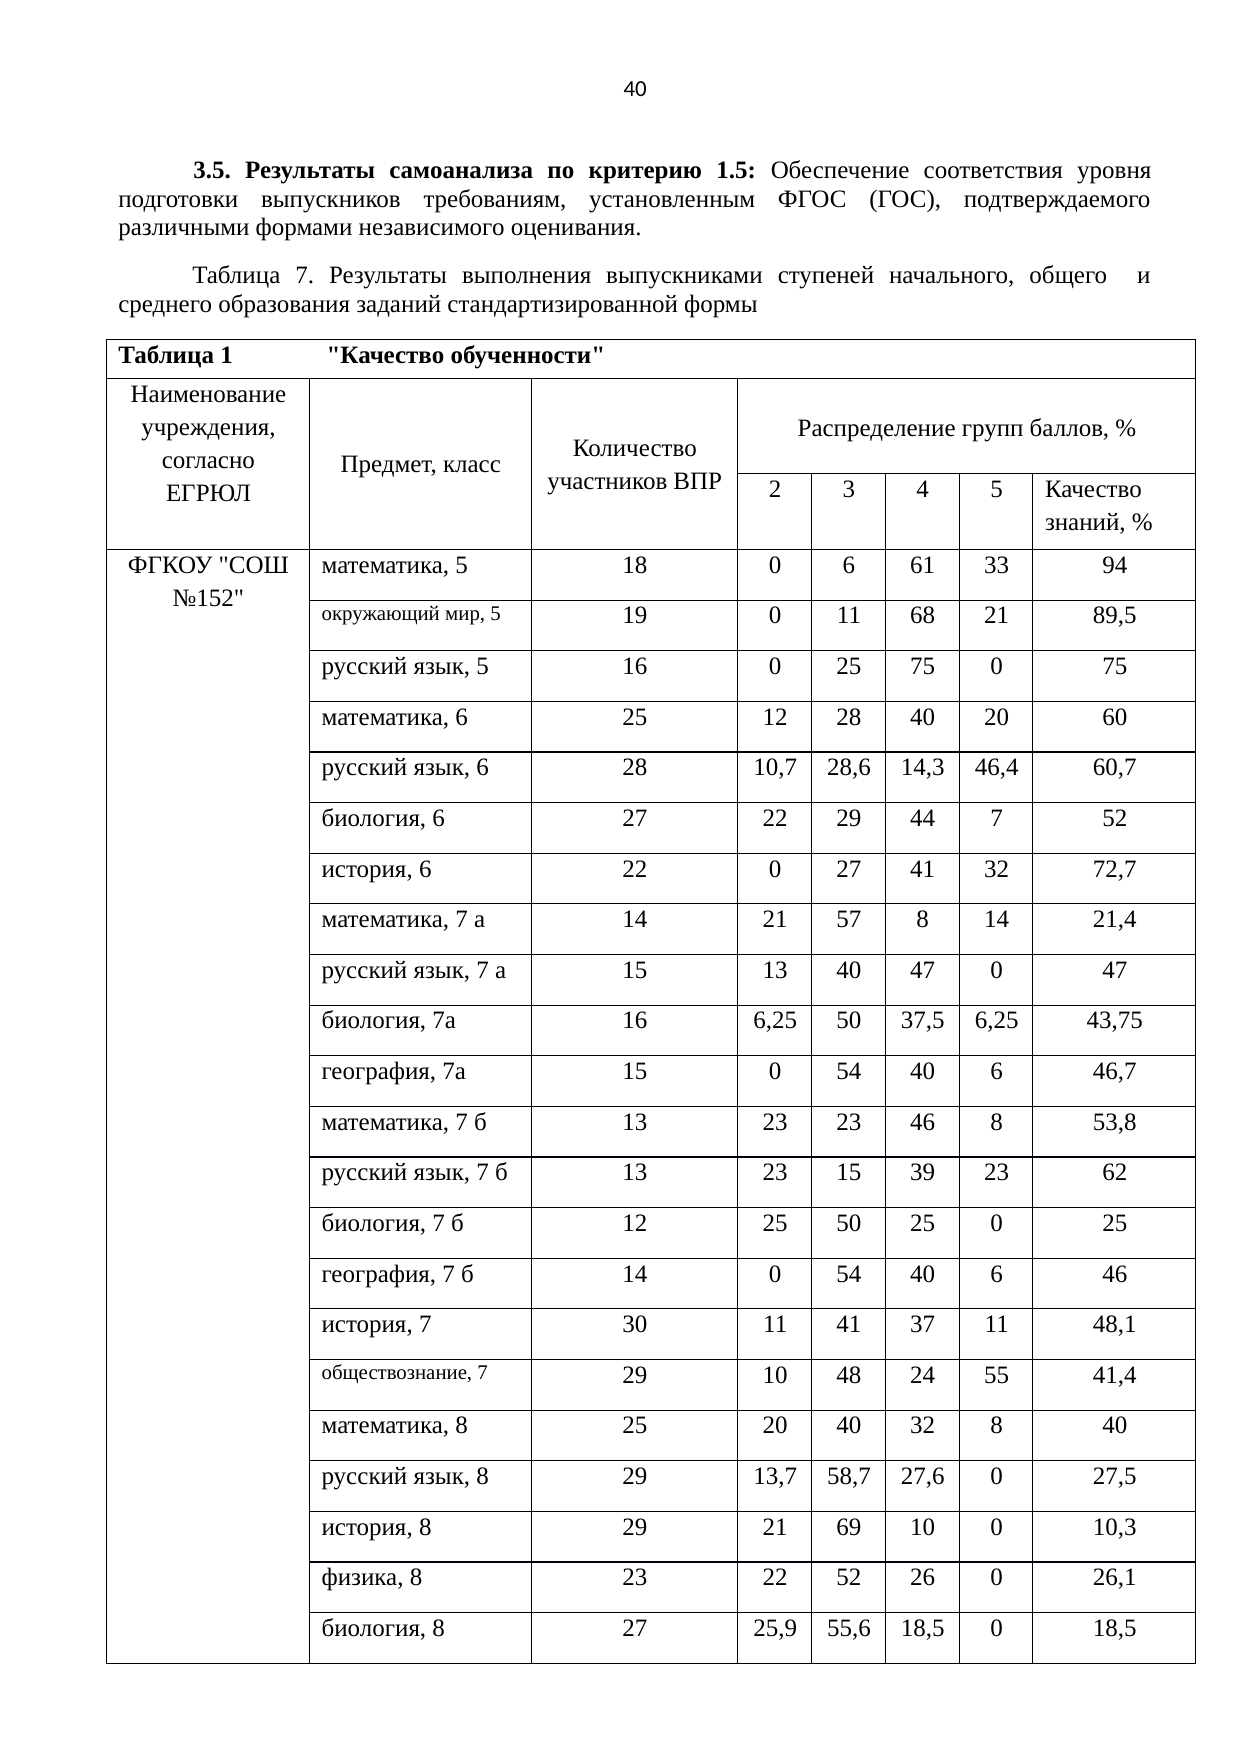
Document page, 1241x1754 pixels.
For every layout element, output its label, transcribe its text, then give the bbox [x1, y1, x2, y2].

table_cell 28 [812, 702, 885, 751]
table_cell 75 [886, 651, 959, 701]
table_cell 0 [960, 1208, 1032, 1258]
table_cell 21 [960, 601, 1032, 650]
table_cell 6 [960, 1259, 1032, 1308]
table_cell Количество участников ВПР [532, 379, 737, 549]
table_cell математика, 5 [310, 550, 531, 599]
table_cell 46,4 [960, 753, 1032, 802]
table_cell 37 [886, 1309, 959, 1359]
table_cell 53,8 [1033, 1107, 1195, 1156]
table_cell 68 [886, 601, 959, 650]
table_cell 62 [1033, 1158, 1195, 1207]
table_cell 14,3 [886, 753, 959, 802]
table_cell 19 [532, 601, 737, 650]
table_cell 32 [960, 854, 1032, 903]
table_cell 8 [960, 1107, 1032, 1156]
table_cell 52 [812, 1563, 885, 1612]
table_cell 12 [738, 702, 811, 751]
table_cell 16 [532, 651, 737, 701]
table_cell 25,9 [738, 1613, 811, 1663]
table_cell 48 [812, 1360, 885, 1409]
table_cell 25 [812, 651, 885, 701]
table_cell 55,6 [812, 1613, 885, 1663]
table_cell 0 [738, 1259, 811, 1308]
table_cell 29 [532, 1512, 737, 1561]
table_cell география, 7а [310, 1056, 531, 1106]
table_cell 20 [738, 1411, 811, 1460]
table_cell 40 [812, 1411, 885, 1460]
table_cell 22 [738, 1563, 811, 1612]
table_cell 47 [1033, 955, 1195, 1004]
table_cell русский язык, 5 [310, 651, 531, 701]
table_cell биология, 7а [310, 1006, 531, 1055]
table_cell 60,7 [1033, 753, 1195, 802]
table_cell 0 [960, 1461, 1032, 1511]
table_cell 18 [532, 550, 737, 599]
table_cell 41 [886, 854, 959, 903]
table_cell история, 7 [310, 1309, 531, 1359]
table_cell 37,5 [886, 1006, 959, 1055]
table_cell 21 [738, 904, 811, 954]
table_cell 27 [812, 854, 885, 903]
table_cell математика, 7 а [310, 904, 531, 954]
table_cell 40 [812, 955, 885, 1004]
table_cell 8 [886, 904, 959, 954]
table_cell 8 [960, 1411, 1032, 1460]
table_cell история, 8 [310, 1512, 531, 1561]
table_cell 57 [812, 904, 885, 954]
table_cell 11 [812, 601, 885, 650]
table_cell 41,4 [1033, 1360, 1195, 1409]
table_cell 16 [532, 1006, 737, 1055]
table_cell 24 [886, 1360, 959, 1409]
table_cell 46 [1033, 1259, 1195, 1308]
table_cell 27 [532, 803, 737, 853]
table_cell Наименование учреждения, согласно ЕГРЮЛ [107, 379, 309, 549]
table_cell 27,6 [886, 1461, 959, 1511]
table_cell 44 [886, 803, 959, 853]
table_cell Распределение групп баллов, % [738, 379, 1195, 473]
table_cell 13,7 [738, 1461, 811, 1511]
table_cell 14 [960, 904, 1032, 954]
table_cell математика, 7 б [310, 1107, 531, 1156]
table_cell русский язык, 6 [310, 753, 531, 802]
table_cell история, 6 [310, 854, 531, 903]
table_cell 75 [1033, 651, 1195, 701]
table_cell 12 [532, 1208, 737, 1258]
table_cell русский язык, 8 [310, 1461, 531, 1511]
table_cell 11 [960, 1309, 1032, 1359]
table_cell 54 [812, 1056, 885, 1106]
table_cell 23 [738, 1107, 811, 1156]
table_cell 23 [738, 1158, 811, 1207]
table_cell 40 [886, 1259, 959, 1308]
table_cell 50 [812, 1006, 885, 1055]
table_cell 41 [812, 1309, 885, 1359]
table_cell 58,7 [812, 1461, 885, 1511]
table_cell география, 7 б [310, 1259, 531, 1308]
table_cell биология, 8 [310, 1613, 531, 1663]
table_cell окружающий мир, 5 [310, 601, 531, 650]
table_cell 11 [738, 1309, 811, 1359]
table_cell 46 [886, 1107, 959, 1156]
table_cell 0 [960, 1563, 1032, 1612]
table_cell 32 [886, 1411, 959, 1460]
table_cell биология, 6 [310, 803, 531, 853]
table_cell 0 [738, 651, 811, 701]
table_cell 25 [738, 1208, 811, 1258]
table_cell 13 [532, 1107, 737, 1156]
table_cell 26,1 [1033, 1563, 1195, 1612]
table_cell 39 [886, 1158, 959, 1207]
table_cell 23 [812, 1107, 885, 1156]
table_cell 0 [960, 651, 1032, 701]
table_cell 72,7 [1033, 854, 1195, 903]
text 3.5. Результаты самоанализа по критерию 1.5: Обеспечение соответствия уровня подготовки выпускников требованиям, установленным ФГОС (ГОС), подтверждаемого различными формами независимого оценивания. [118, 155, 1152, 241]
table_cell 29 [532, 1461, 737, 1511]
table_cell 52 [1033, 803, 1195, 853]
table_cell 29 [532, 1360, 737, 1409]
table_cell 3 [812, 474, 885, 549]
table_cell 43,75 [1033, 1006, 1195, 1055]
table_cell 18,5 [886, 1613, 959, 1663]
table_cell математика, 6 [310, 702, 531, 751]
table_cell 0 [738, 1056, 811, 1106]
table_cell 6,25 [960, 1006, 1032, 1055]
table_cell 10 [738, 1360, 811, 1409]
table_cell 30 [532, 1309, 737, 1359]
table_cell биология, 7 б [310, 1208, 531, 1258]
table_cell 14 [532, 904, 737, 954]
table_cell 0 [960, 955, 1032, 1004]
table_cell 40 [886, 702, 959, 751]
table_cell 40 [1033, 1411, 1195, 1460]
table_cell 25 [1033, 1208, 1195, 1258]
table_cell 15 [532, 1056, 737, 1106]
table_cell 6,25 [738, 1006, 811, 1055]
table_cell 48,1 [1033, 1309, 1195, 1359]
table_cell 6 [960, 1056, 1032, 1106]
table_cell физика, 8 [310, 1563, 531, 1612]
table_cell 7 [960, 803, 1032, 853]
table_cell 0 [960, 1512, 1032, 1561]
table_cell 54 [812, 1259, 885, 1308]
table_cell 15 [532, 955, 737, 1004]
table_cell 27,5 [1033, 1461, 1195, 1511]
table_cell 25 [532, 702, 737, 751]
table_cell 0 [738, 550, 811, 599]
table_cell 25 [532, 1411, 737, 1460]
table_cell 23 [532, 1563, 737, 1612]
table_cell 89,5 [1033, 601, 1195, 650]
table_cell 27 [532, 1613, 737, 1663]
table_cell 22 [738, 803, 811, 853]
table_cell ФГКОУ "СОШ №152" [107, 550, 309, 1663]
table_cell 18,5 [1033, 1613, 1195, 1663]
table_header Таблица 1 "Качество обученности" [107, 340, 1195, 378]
table_cell 94 [1033, 550, 1195, 599]
table_cell 47 [886, 955, 959, 1004]
table_cell 69 [812, 1512, 885, 1561]
table_cell 28,6 [812, 753, 885, 802]
table_cell 20 [960, 702, 1032, 751]
table_cell 10 [886, 1512, 959, 1561]
table_cell 0 [738, 854, 811, 903]
table_cell 10,7 [738, 753, 811, 802]
table_cell 0 [738, 601, 811, 650]
table_cell математика, 8 [310, 1411, 531, 1460]
table_cell 10,3 [1033, 1512, 1195, 1561]
table_cell 5 [960, 474, 1032, 549]
table_cell 13 [532, 1158, 737, 1207]
table_cell 55 [960, 1360, 1032, 1409]
table_cell 21,4 [1033, 904, 1195, 954]
table_cell 14 [532, 1259, 737, 1308]
table_cell 40 [886, 1056, 959, 1106]
table_cell 4 [886, 474, 959, 549]
table_cell 28 [532, 753, 737, 802]
table_cell Предмет, класс [310, 379, 531, 549]
table_cell 23 [960, 1158, 1032, 1207]
table_cell 46,7 [1033, 1056, 1195, 1106]
table_cell Качество знаний, % [1033, 474, 1195, 549]
table_cell 0 [960, 1613, 1032, 1663]
table_cell обществознание, 7 [310, 1360, 531, 1409]
table_cell 15 [812, 1158, 885, 1207]
table_cell 13 [738, 955, 811, 1004]
table_cell 61 [886, 550, 959, 599]
table_cell 21 [738, 1512, 811, 1561]
table_cell 29 [812, 803, 885, 853]
table_cell 6 [812, 550, 885, 599]
table_cell русский язык, 7 а [310, 955, 531, 1004]
table_cell 33 [960, 550, 1032, 599]
table_cell русский язык, 7 б [310, 1158, 531, 1207]
table_cell 2 [738, 474, 811, 549]
table_cell 50 [812, 1208, 885, 1258]
table_cell 60 [1033, 702, 1195, 751]
table_cell 25 [886, 1208, 959, 1258]
table_cell 22 [532, 854, 737, 903]
table_cell 26 [886, 1563, 959, 1612]
text Таблица 7. Результаты выполнения выпускниками ступеней начального, общего и среднего образования заданий стандартизированной формы [118, 260, 1152, 318]
